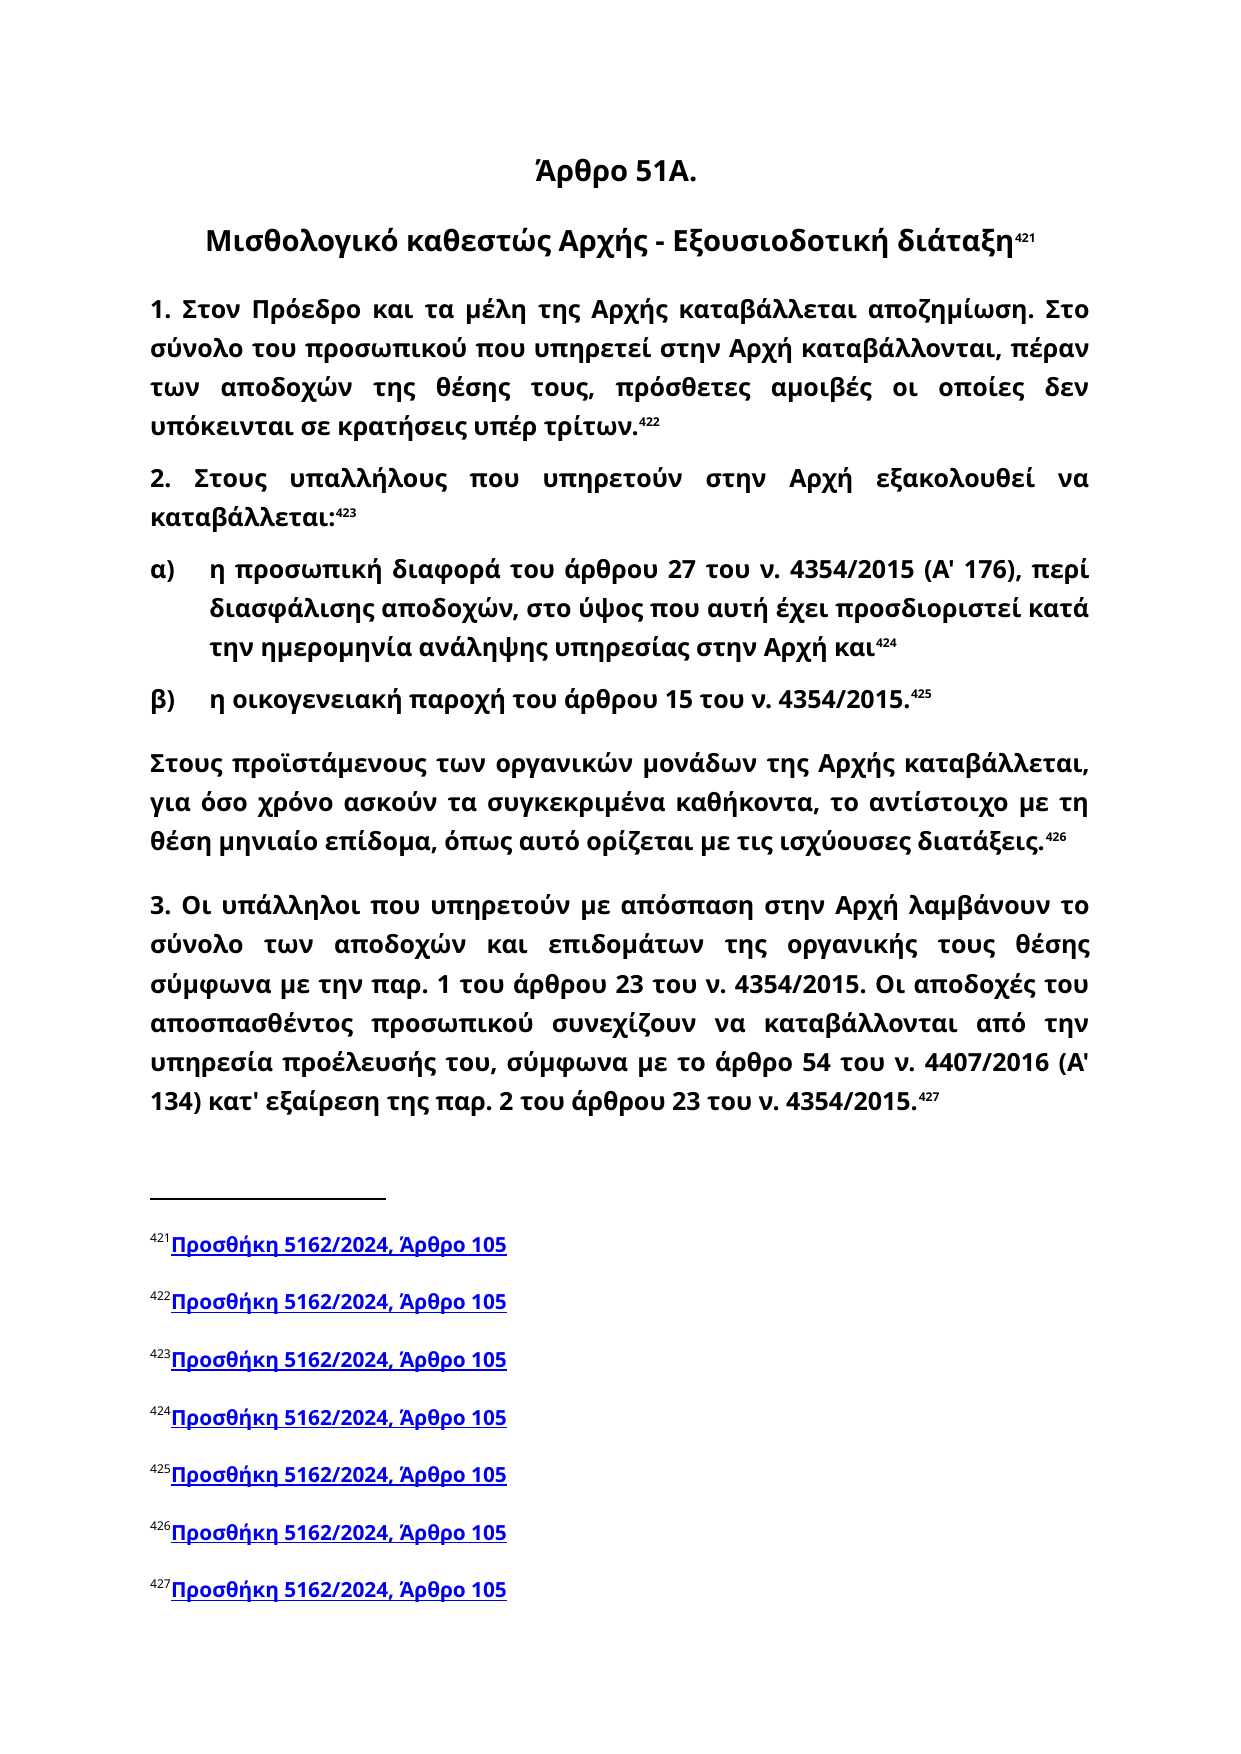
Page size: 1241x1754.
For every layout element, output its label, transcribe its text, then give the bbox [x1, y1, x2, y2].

subtitle Άρθρο 51A. [150, 150, 1090, 190]
text Προσθήκη 5162/2024, Άρθρο 105 [150, 1576, 1090, 1604]
text Προσθήκη 5162/2024, Άρθρο 105 [150, 1287, 1090, 1316]
subtitle Μισθολογικό καθεστώς Αρχής - Εξουσιοδοτική διάταξη [150, 221, 1090, 260]
text Προσθήκη 5162/2024, Άρθρο 105 [150, 1403, 1090, 1431]
text 1. Στον Πρόεδρο και τα μέλη της Αρχής καταβάλλεται αποζημίωση. Στο σύνολο του προσωπικού που υπηρετεί στην Αρχή καταβάλλονται, πέραν των αποδοχών της θέσης τους, πρόσθετες αμοιβές οι οποίες δεν υπόκεινται σε κρατήσεις υπέρ τρίτων. [150, 291, 1090, 443]
list β) η οικογενειακή παροχή του άρθρου 15 του ν. 4354/2015. [150, 681, 1090, 715]
text Προσθήκη 5162/2024, Άρθρο 105 [150, 1460, 1090, 1489]
text 3. Οι υπάλληλοι που υπηρετούν με απόσπαση στην Αρχή λαμβάνουν το σύνολο των αποδοχών και επιδομάτων της οργανικής τους θέσης σύμφωνα με την παρ. 1 του άρθρου 23 του ν. 4354/2015. Οι αποδοχές του αποσπασθέντος προσωπικού συνεχίζουν να καταβάλλονται από την υπηρεσία προέλευσής του, σύμφωνα με το άρθρο 54 του ν. 4407/2016 (Α' 134) κατ' εξαίρεση της παρ. 2 του άρθρου 23 του ν. 4354/2015. [150, 888, 1090, 1118]
text Προσθήκη 5162/2024, Άρθρο 105 [150, 1518, 1090, 1546]
list α) η προσωπική διαφορά του άρθρου 27 του ν. 4354/2015 (A' 176), περί διασφάλισης αποδοχών, στο ύψος που αυτή έχει προσδιοριστεί κατά την ημερομηνία ανάληψης υπηρεσίας στην Αρχή και [150, 551, 1090, 664]
text 2. Στους υπαλλήλους που υπηρετούν στην Αρχή εξακολουθεί να καταβάλλεται: [150, 460, 1090, 534]
text Στους προϊστάμενους των οργανικών μονάδων της Αρχής καταβάλλεται, για όσο χρόνο ασκούν τα συγκεκριμένα καθήκοντα, το αντίστοιχο με τη θέση μηνιαίο επίδομα, όπως αυτό ορίζεται με τις ισχύουσες διατάξεις. [150, 745, 1090, 858]
text Προσθήκη 5162/2024, Άρθρο 105 [150, 1230, 1090, 1258]
text Προσθήκη 5162/2024, Άρθρο 105 [150, 1345, 1090, 1373]
